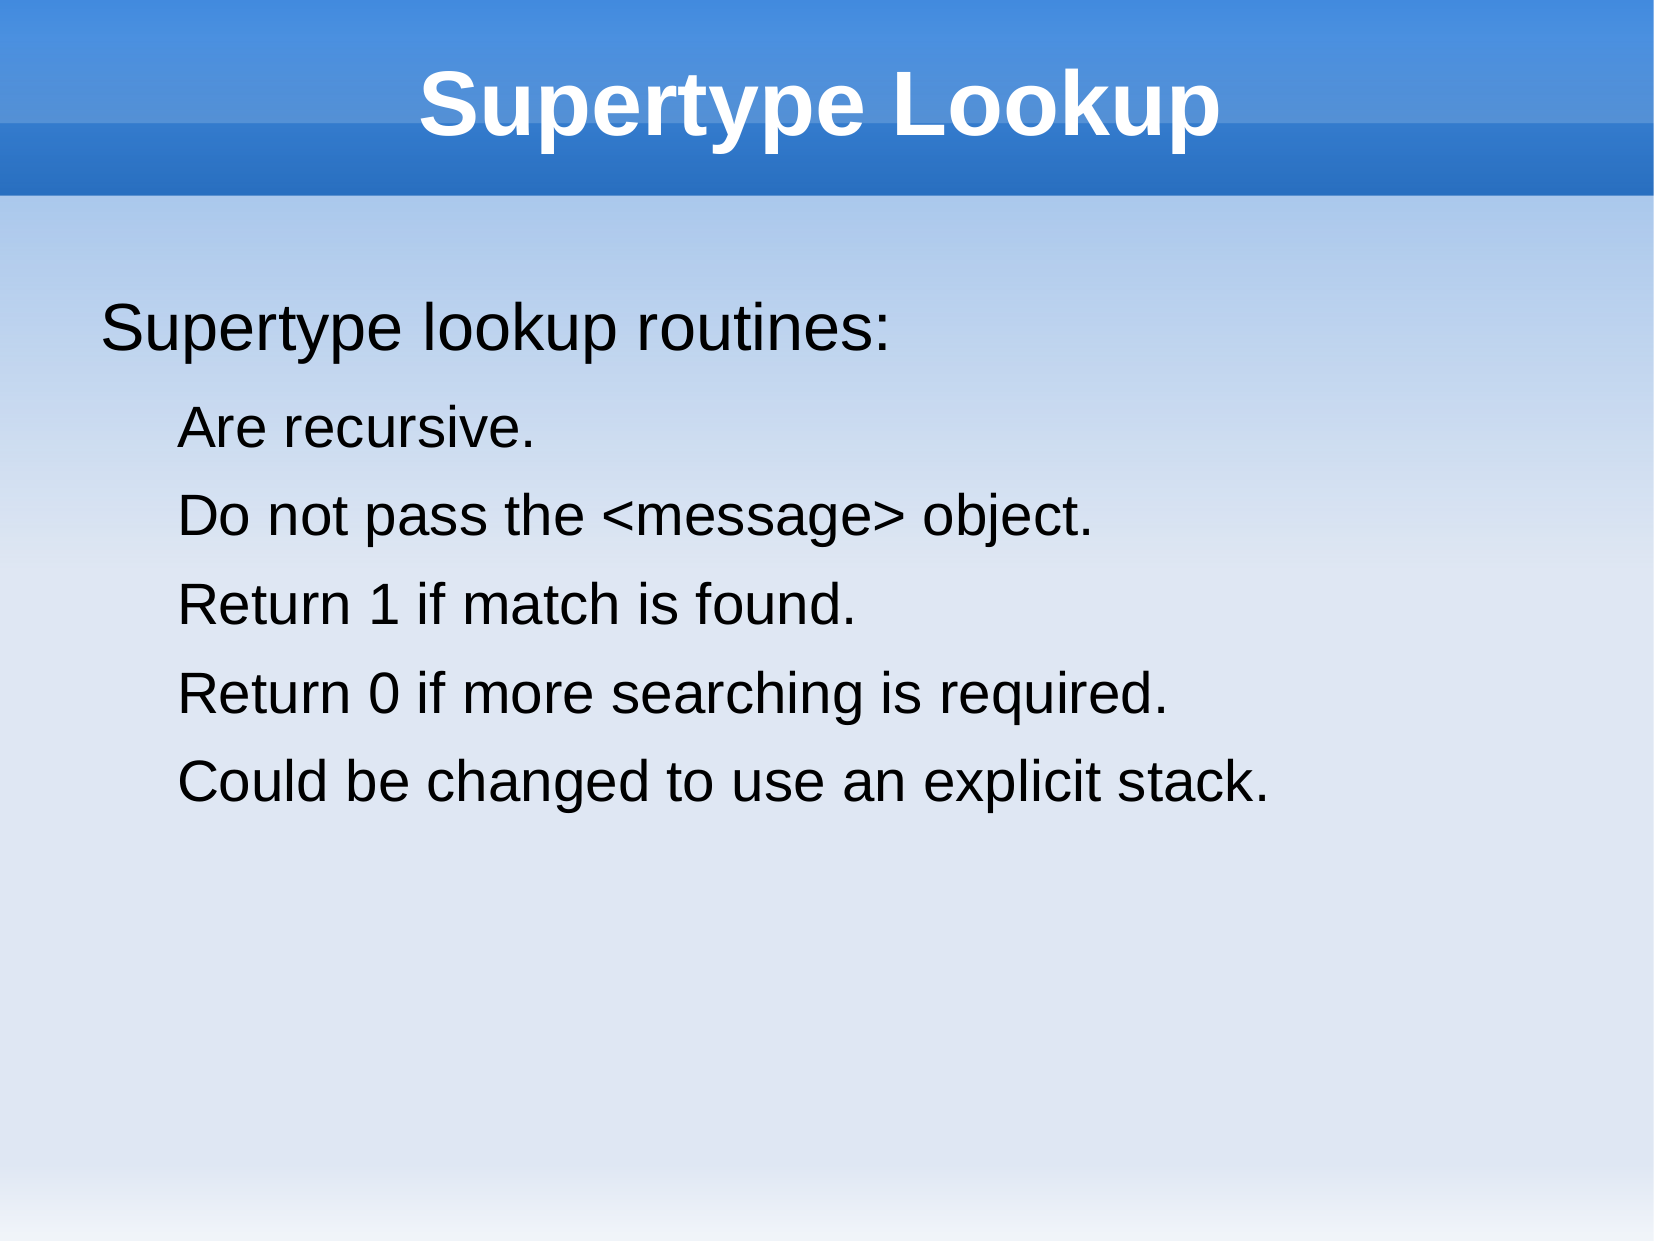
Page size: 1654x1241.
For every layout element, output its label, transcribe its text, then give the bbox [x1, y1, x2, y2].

list Supertype lookup routines: Are recursive. Do not pass the <message> object. Return 1 if match is found. Return 0 if more searching is required. Could be changed to use an explicit stack. [82, 290, 1571, 1094]
title Supertype Lookup [76, 7, 1565, 200]
picture [0, 0, 1654, 1241]
